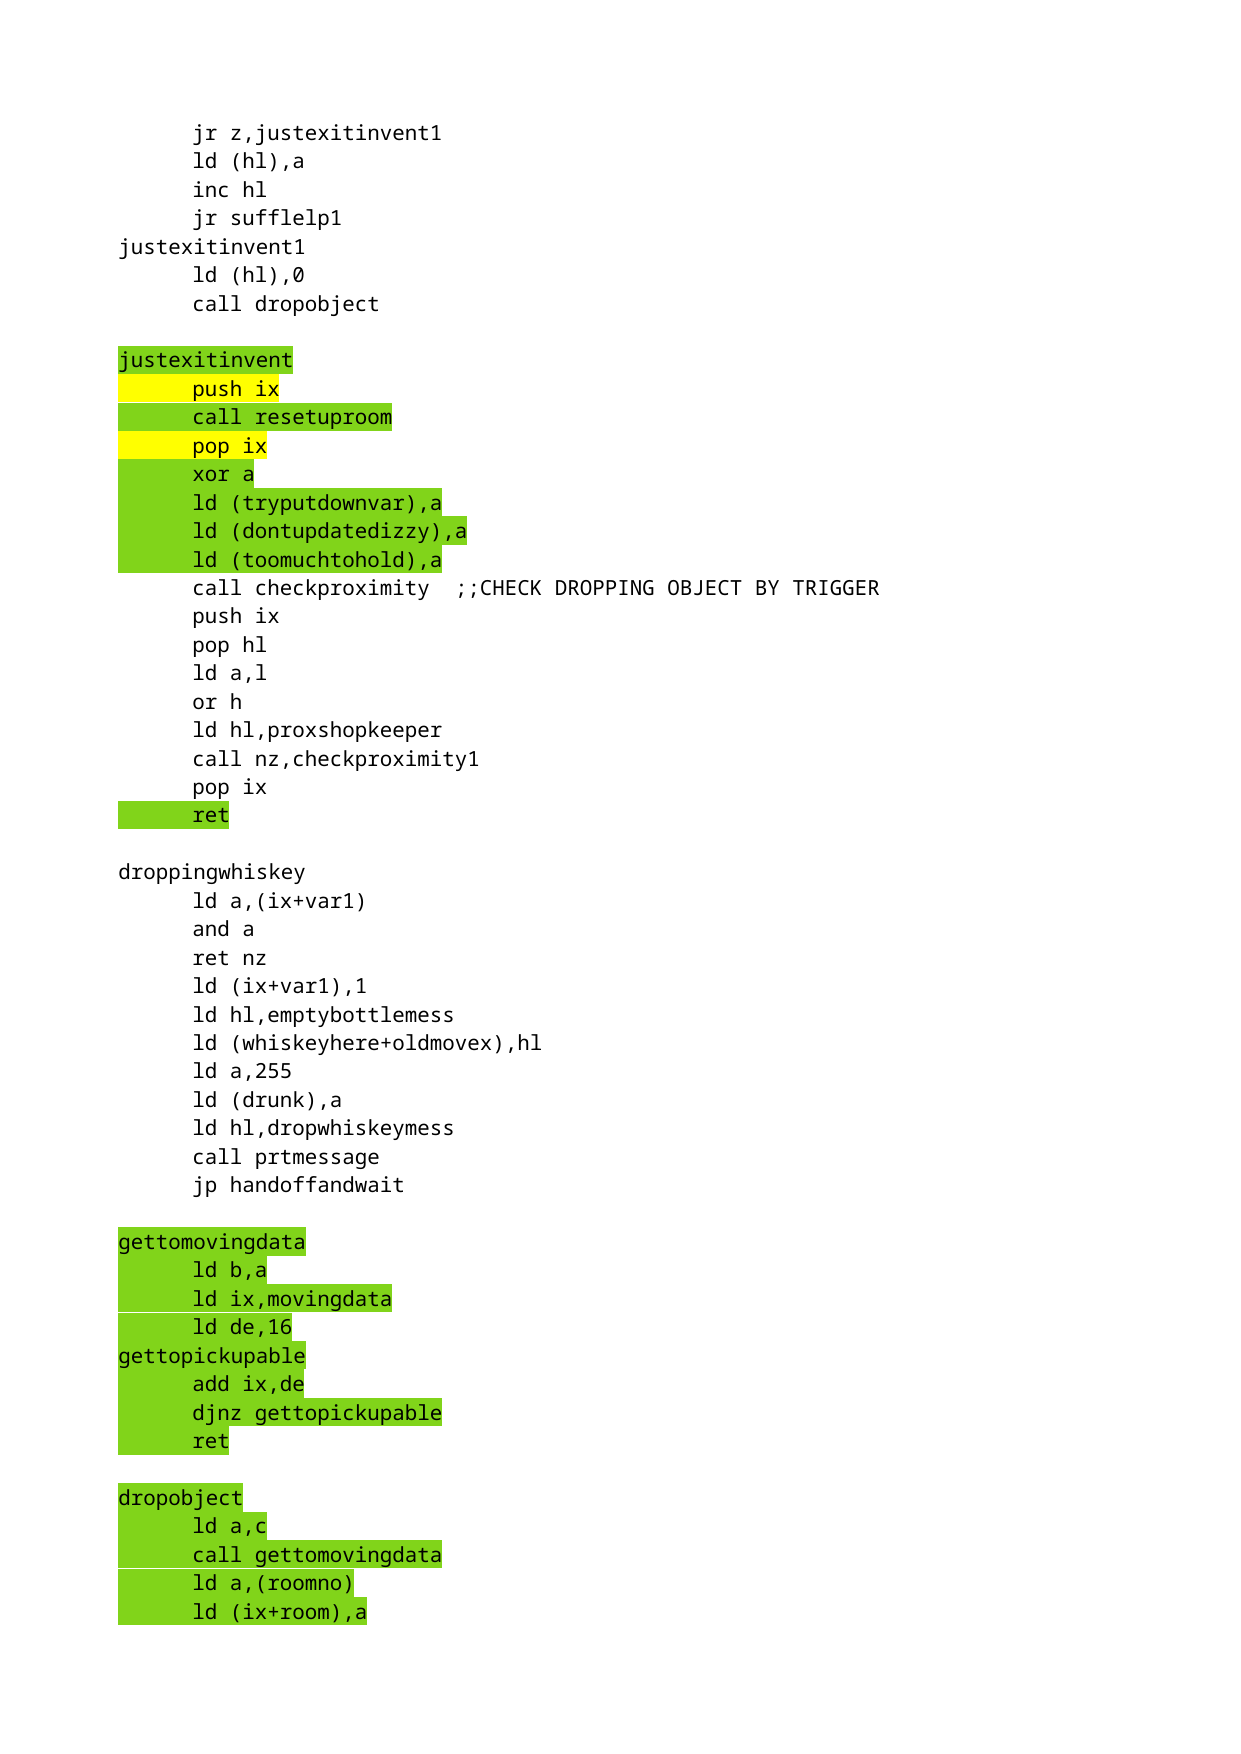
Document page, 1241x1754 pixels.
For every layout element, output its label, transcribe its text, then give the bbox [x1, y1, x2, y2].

text ld (hl),a [118, 147, 1122, 175]
text ld (ix+var1),1 [118, 971, 1122, 1000]
text ld (hl),0 [118, 260, 1122, 289]
text ld hl,emptybottlemess [118, 1000, 1122, 1028]
text ld (ix+room),a [118, 1597, 1122, 1625]
text ld (toomuchtohold),a [118, 545, 1122, 573]
text ld a,(roomno) [118, 1568, 1122, 1597]
text gettopickupable [118, 1341, 1122, 1369]
text ld hl,dropwhiskeymess [118, 1113, 1122, 1142]
text ld (tryputdownvar),a [118, 488, 1122, 516]
text ld a,c [118, 1512, 1122, 1540]
text ld (dontupdatedizzy),a [118, 516, 1122, 545]
text call nz,checkproximity1 [118, 744, 1122, 772]
text ld hl,proxshopkeeper [118, 715, 1122, 744]
text ret nz [118, 943, 1122, 971]
text justexitinvent [118, 346, 1122, 374]
text ld (whiskeyhere+oldmovex),hl [118, 1028, 1122, 1057]
text pop ix [118, 431, 1122, 459]
text xor a [118, 459, 1122, 488]
text ld (drunk),a [118, 1085, 1122, 1113]
text gettomovingdata [118, 1227, 1122, 1256]
text add ix,de [118, 1369, 1122, 1398]
text ret [118, 1426, 1122, 1455]
text call dropobject [118, 289, 1122, 317]
text call checkproximity ;;CHECK DROPPING OBJECT BY TRIGGER [118, 573, 1122, 602]
text ret [118, 801, 1122, 829]
text push ix [118, 602, 1122, 630]
text dropobject [118, 1483, 1122, 1512]
text call prtmessage [118, 1142, 1122, 1170]
text droppingwhiskey [118, 857, 1122, 886]
text ld a,(ix+var1) [118, 886, 1122, 914]
text or h [118, 687, 1122, 715]
text ld de,16 [118, 1312, 1122, 1341]
text justexitinvent1 [118, 232, 1122, 260]
text djnz gettopickupable [118, 1398, 1122, 1426]
text ld ix,movingdata [118, 1284, 1122, 1312]
text ld b,a [118, 1256, 1122, 1284]
text push ix [118, 374, 1122, 402]
text jr z,justexitinvent1 [118, 118, 1122, 147]
text ld a,255 [118, 1057, 1122, 1085]
text jp handoffandwait [118, 1170, 1122, 1199]
text pop ix [118, 772, 1122, 801]
text inc hl [118, 175, 1122, 203]
text jr sufflelp1 [118, 203, 1122, 232]
text call gettomovingdata [118, 1540, 1122, 1568]
text call resetuproom [118, 402, 1122, 431]
text ld a,l [118, 658, 1122, 687]
text pop hl [118, 630, 1122, 658]
text and a [118, 914, 1122, 943]
